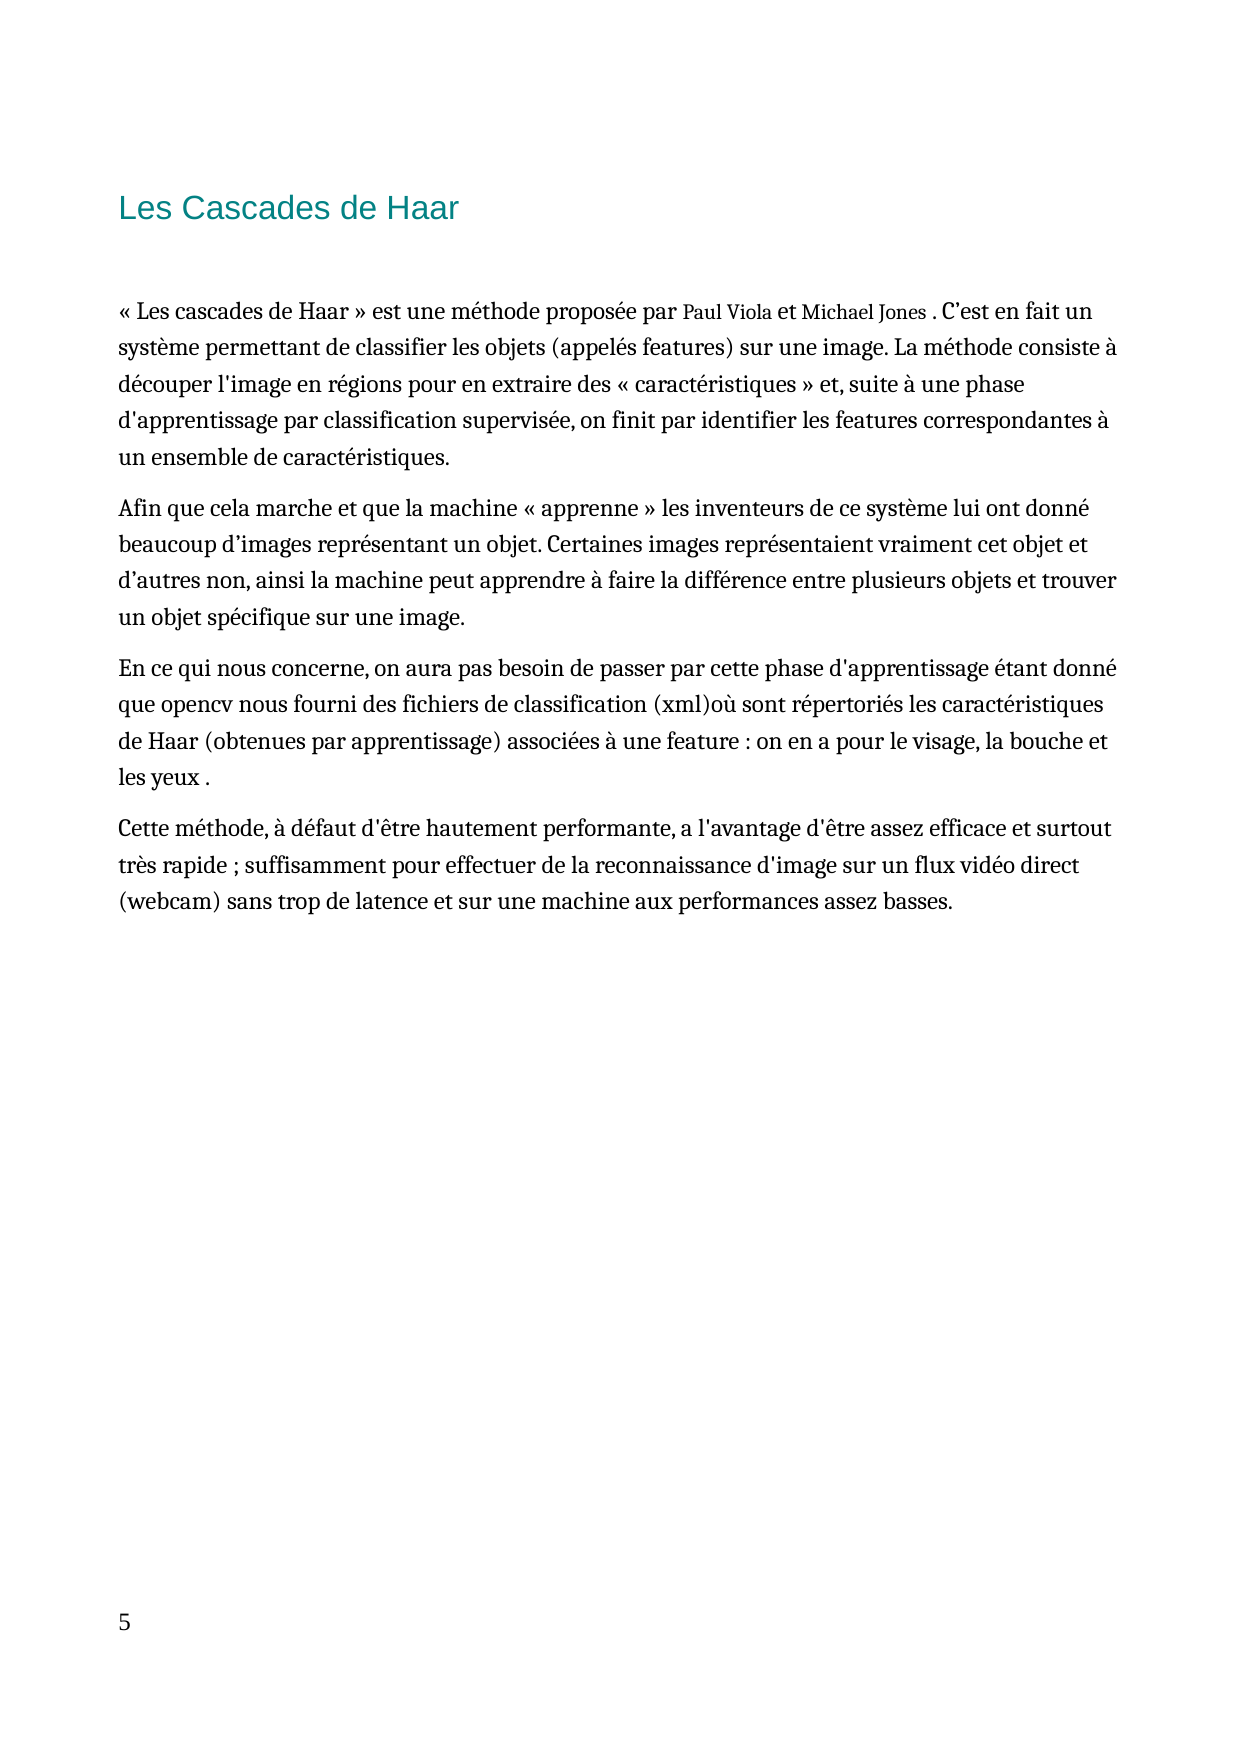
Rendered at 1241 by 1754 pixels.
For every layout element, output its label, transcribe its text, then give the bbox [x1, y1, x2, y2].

subtitle Les Cascades de Haar [118, 190, 1122, 226]
text « Les cascades de Haar » est une méthode proposée par Paul Viola et Michael Jones . C’est en fait un système permettant de classifier les objets (appelés features) sur une image. La méthode consiste à découper l'image en régions pour en extraire des « caractéristiques » et, suite à une phase d'apprentissage par classification supervisée, on finit par identifier les features correspondantes à un ensemble de caractéristiques. [118, 290, 1122, 472]
text Cette méthode, à défaut d'être hautement performante, a l'avantage d'être assez efficace et surtout très rapide ; suffisamment pour effectuer de la reconnaissance d'image sur un flux vidéo direct (webcam) sans trop de latence et sur une machine aux performances assez basses. [118, 808, 1122, 917]
text En ce qui nous concerne, on aura pas besoin de passer par cette phase d'apprentissage étant donné que opencv nous fourni des fichiers de classification (xml)où sont répertoriés les caractéristiques de Haar (obtenues par apprentissage) associées à une feature : on en a pour le visage, la bouche et les yeux . [118, 647, 1122, 793]
text Afin que cela marche et que la machine « apprenne » les inventeurs de ce système lui ont donné beaucoup d’images représentant un objet. Certaines images représentaient vraiment cet objet et d’autres non, ainsi la machine peut apprendre à faire la différence entre plusieurs objets et trouver un objet spécifique sur une image. [118, 487, 1122, 633]
